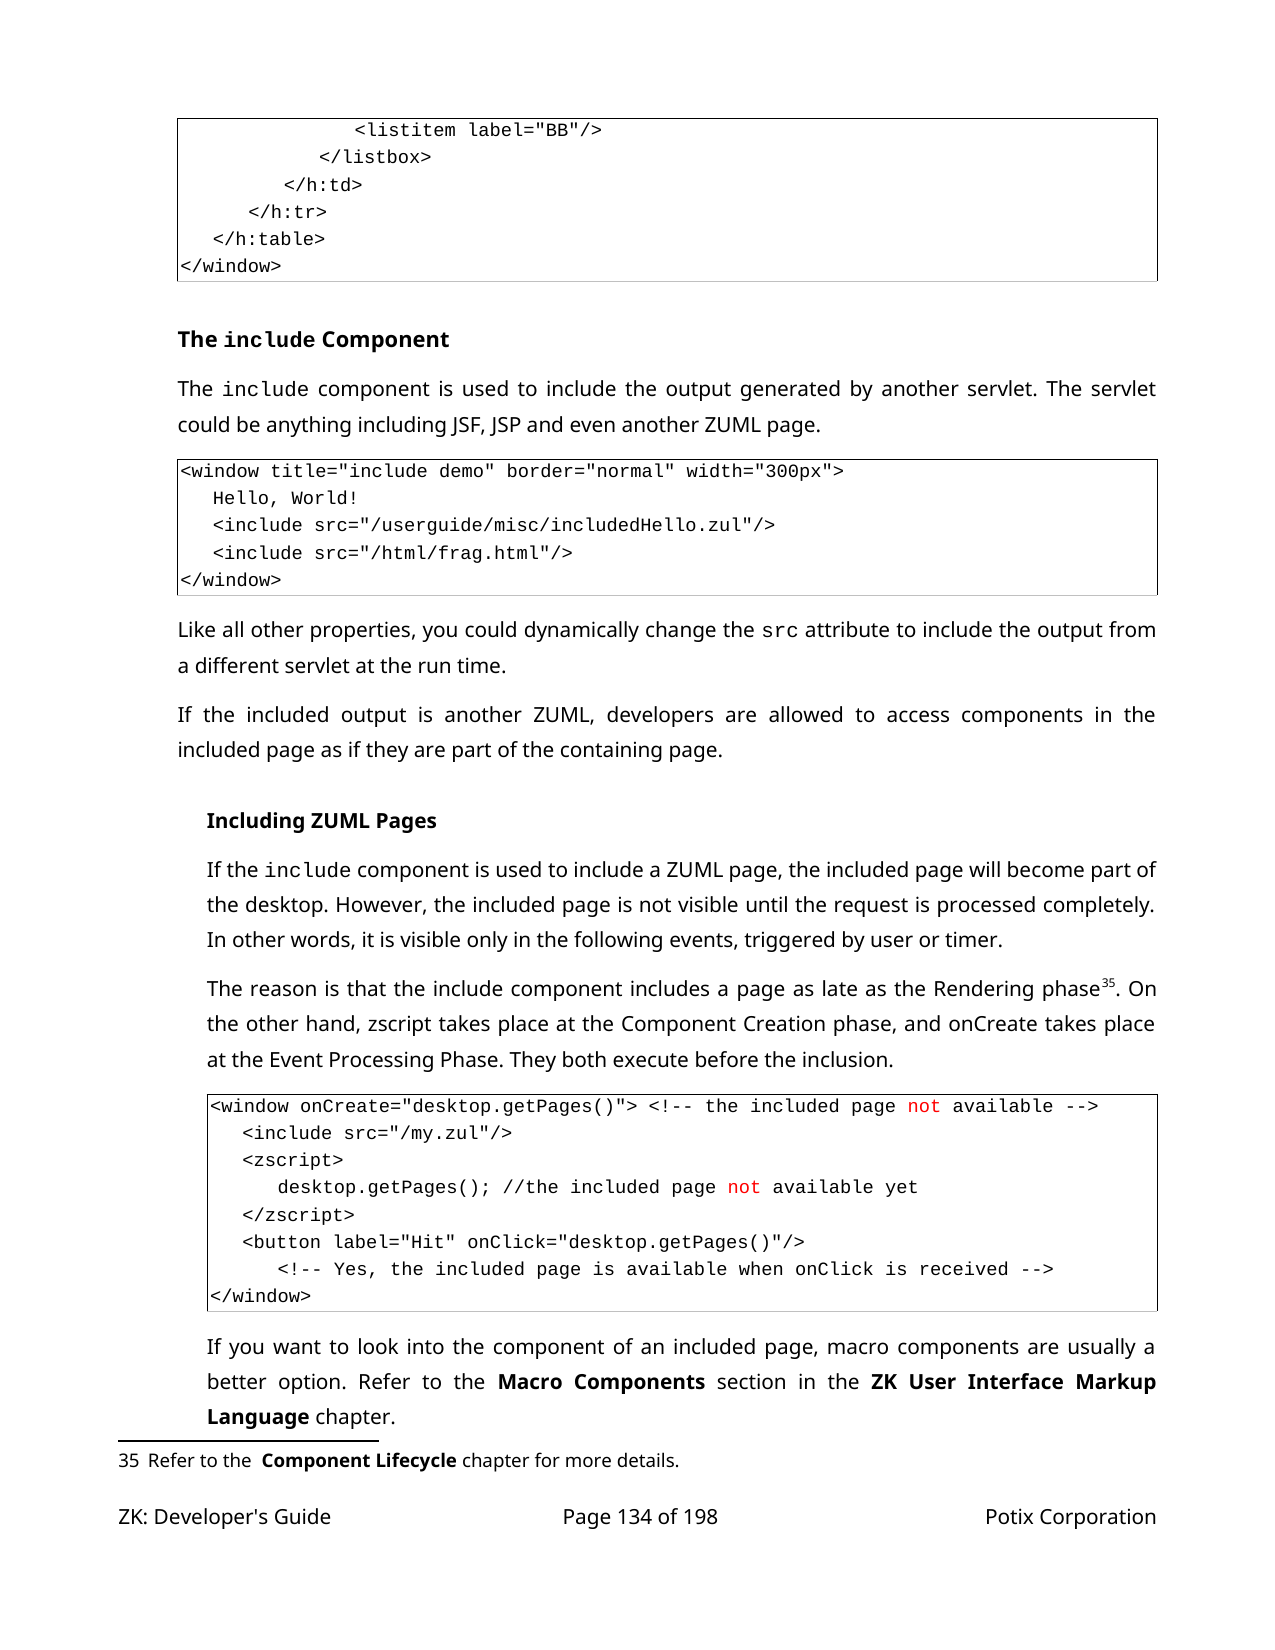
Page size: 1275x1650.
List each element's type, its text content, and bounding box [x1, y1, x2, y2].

text Hello, World! [178, 486, 1157, 510]
subtitle The include Component [177, 324, 1157, 354]
text <window onCreate="desktop.getPages()"> <!-- the included page not available --> [208, 1095, 1157, 1118]
text Refer to the Component Lifecycle chapter for more details. [118, 1447, 1157, 1473]
text <listitem label="BB"/> [178, 119, 1157, 142]
text </zscript> [208, 1202, 1157, 1227]
text <include src="/html/frag.html"/> [178, 541, 1157, 565]
text <window title="include demo" border="normal" width="300px"> [178, 460, 1157, 483]
text Like all other properties, you could dynamically change the src attribute to include the output from a different servlet at the run time. [177, 616, 1157, 679]
text If the include component is used to include a ZUML page, the included page will become part of the desktop. However, the included page is not visible until the request is processed completely. In other words, it is visible only in the following events, triggered by user or timer. [207, 855, 1157, 954]
text If you want to look into the component of an included page, macro components are usually a better option. Refer to the Macro Components section in the ZK User Interface Markup Language chapter. [207, 1332, 1157, 1431]
text If the included output is another ZUML, developers are allowed to access components in the included page as if they are part of the containing page. [177, 700, 1157, 763]
text <!-- Yes, the included page is available when onClick is received --> [208, 1257, 1157, 1281]
text desktop.getPages(); //the included page not available yet [208, 1175, 1157, 1199]
text <button label="Hit" onClick="desktop.getPages()"/> [208, 1229, 1157, 1254]
text </window> [208, 1284, 1157, 1311]
text <include src="/my.zul"/> [208, 1121, 1157, 1145]
text </window> [178, 254, 1157, 281]
text </h:tr> [178, 200, 1157, 224]
text The include component is used to include the output generated by another servlet. The servlet could be anything including JSF, JSP and even another ZUML page. [177, 374, 1157, 438]
text The reason is that the include component includes a page as late as the Rendering phase. On the other hand, zscript takes place at the Component Creation phase, and onCreate takes place at the Event Processing Phase. They both execute before the inclusion. [207, 974, 1157, 1073]
text </h:td> [178, 172, 1157, 197]
text <zscript> [208, 1148, 1157, 1172]
text <include src="/userguide/misc/includedHello.zul"/> [178, 513, 1157, 538]
text </window> [178, 568, 1157, 595]
text </h:table> [178, 227, 1157, 251]
subtitle Including ZUML Pages [207, 806, 1157, 834]
text </listbox> [178, 145, 1157, 169]
